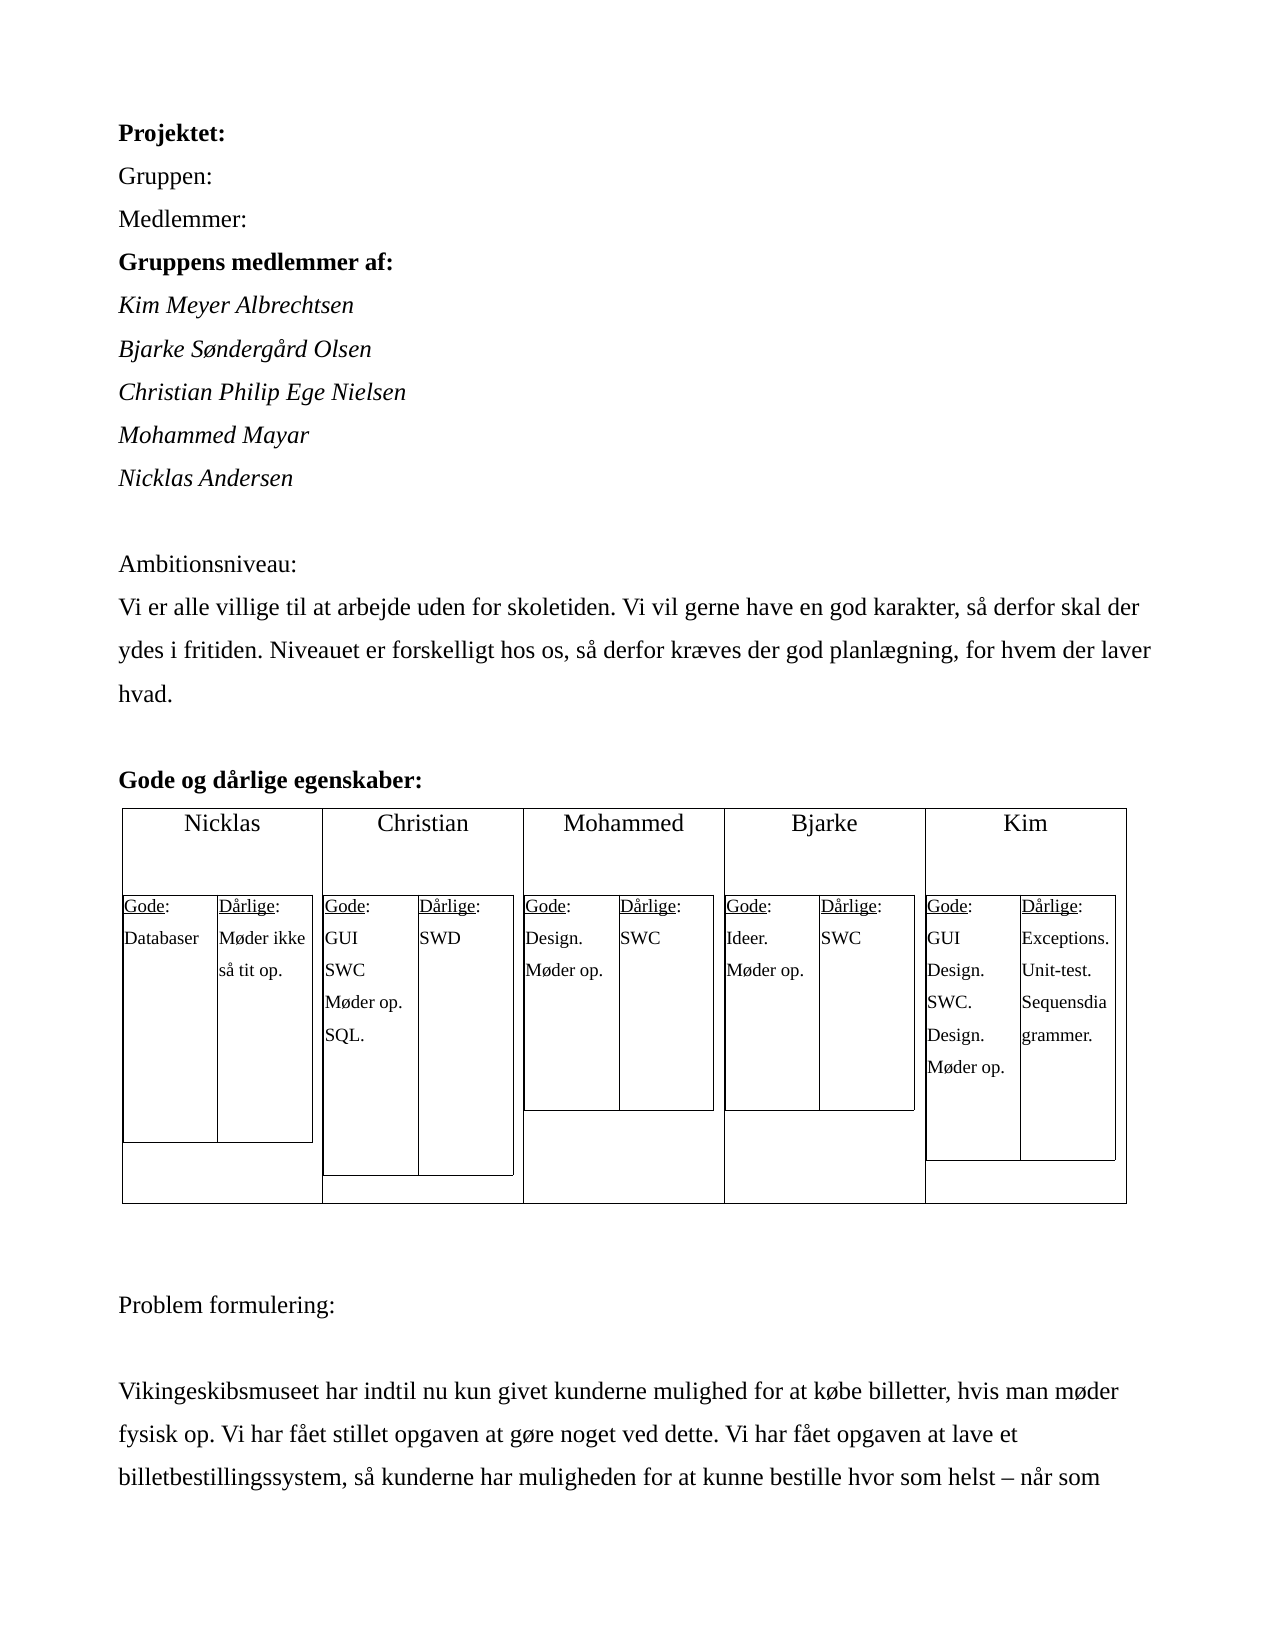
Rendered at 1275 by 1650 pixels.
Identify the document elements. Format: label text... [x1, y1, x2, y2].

text Mohammed Mayar [118, 420, 1157, 449]
text Ambitionsniveau: [118, 549, 1157, 578]
table_header Gode: GUI SWC Møder op. SQL. [324, 896, 418, 1174]
table_header Dårlige: SWC [820, 896, 914, 1110]
text Kim Meyer Albrechtsen [118, 291, 1157, 319]
text Problem formulering: [118, 1290, 1157, 1318]
text Vi er alle villige til at arbejde uden for skoletiden. Vi vil gerne have en god karakter, så derfor skal der ydes i fritiden. Niveauet er forskelligt hos os, så derfor kræves der god planlægning, for hvem der laver hvad. [118, 592, 1157, 707]
text Projektet: [118, 118, 1157, 147]
table_header Gode: Ideer. Møder op. [726, 896, 819, 1110]
table_header Christian [323, 809, 523, 1203]
table_header Dårlige: SWD [419, 896, 513, 1174]
text Medlemmer: [118, 204, 1157, 233]
table_header Nicklas [123, 809, 322, 1203]
text Bjarke Søndergård Olsen [118, 334, 1157, 362]
text Gruppens medlemmer af: [118, 247, 1157, 276]
text Gruppen: [118, 161, 1157, 190]
text Gode og dårlige egenskaber: [118, 765, 1157, 794]
table_header Dårlige: Exceptions. Unit-test. Sequensdiagrammer. [1021, 896, 1115, 1160]
table_header Dårlige: Møder ikke så tit op. [218, 896, 312, 1142]
table_header Mohammed [524, 809, 724, 1203]
table_header Gode: GUI Design. SWC. Design. Møder op. [927, 896, 1020, 1160]
text Vikingeskibsmuseet har indtil nu kun givet kunderne mulighed for at købe billetter, hvis man møder fysisk op. Vi har fået stillet opgaven at gøre noget ved dette. Vi har fået opgaven at lave et billetbestillingssystem, så kunderne har muligheden for at kunne bestille hvor som helst – når som [118, 1376, 1157, 1491]
table_header Kim [926, 809, 1126, 1203]
table_header Gode: Databaser [124, 896, 217, 1142]
table_header Dårlige: SWC [620, 896, 713, 1110]
table_header Gode: Design. Møder op. [525, 896, 619, 1110]
table_header Bjarke [725, 809, 925, 1203]
text Christian Philip Ege Nielsen [118, 377, 1157, 406]
text Nicklas Andersen [118, 463, 1157, 492]
